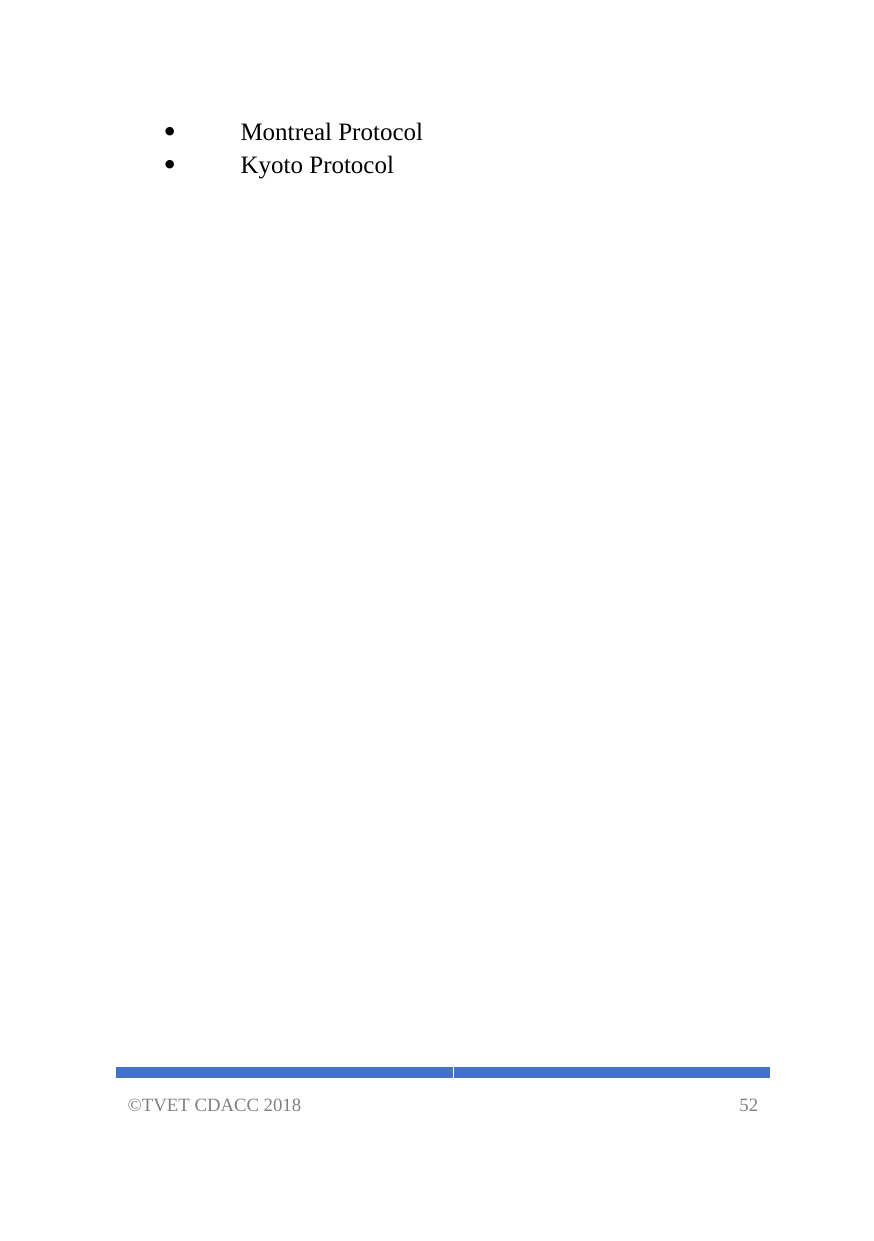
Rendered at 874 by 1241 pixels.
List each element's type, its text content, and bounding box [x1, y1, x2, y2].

list Montreal Protocol [165, 117, 770, 146]
list Kyoto Protocol [165, 151, 770, 179]
